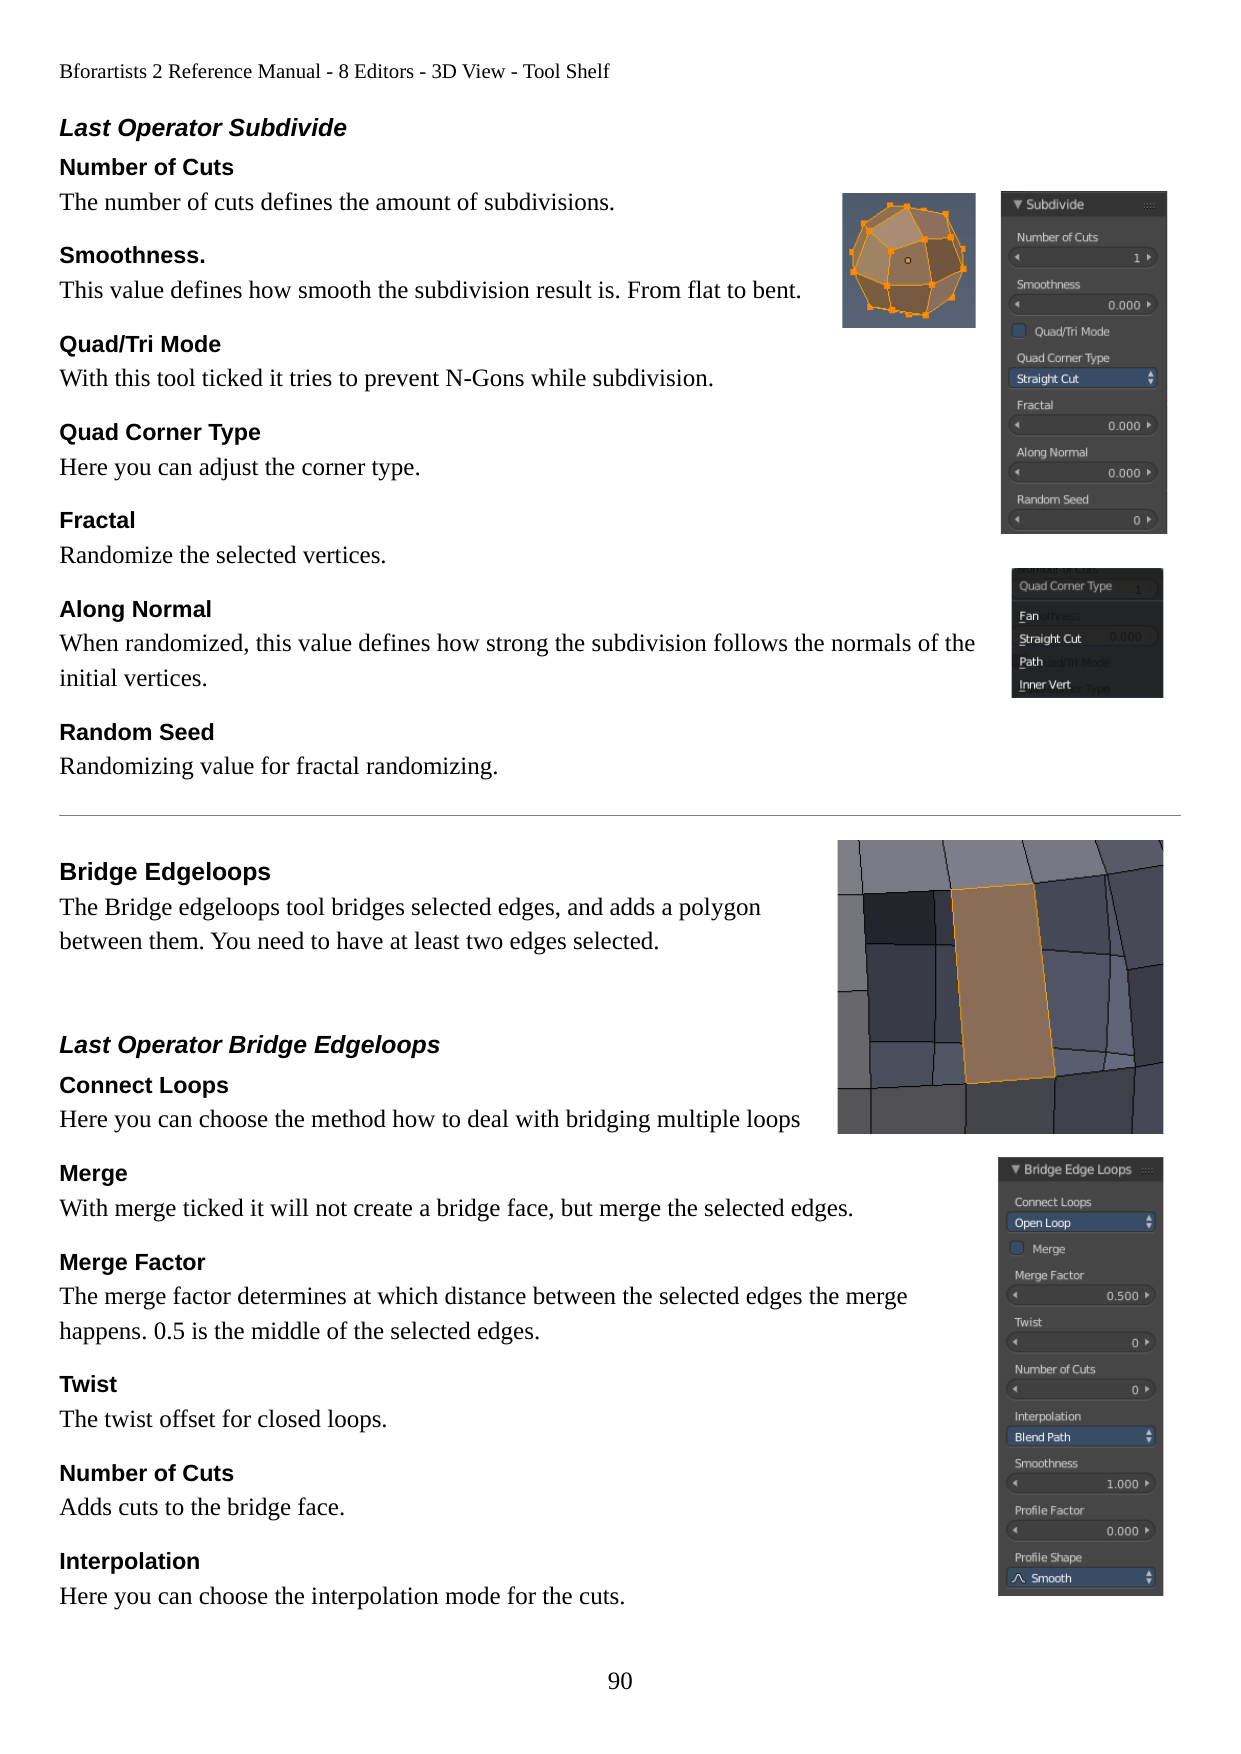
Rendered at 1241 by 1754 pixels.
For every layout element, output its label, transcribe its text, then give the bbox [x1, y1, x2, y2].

subtitle Last Operator Bridge Edgeloops [59, 1031, 837, 1059]
subtitle [1164, 1371, 1181, 1398]
subtitle [1168, 419, 1181, 445]
text With this tool ticked it tries to prevent N-Gons while subdivision. [59, 363, 1000, 392]
subtitle Random Seed [59, 718, 1181, 745]
subtitle Smoothness. [59, 242, 842, 269]
subtitle Bridge Edgeloops [59, 857, 837, 885]
text The twist offset for closed loops. [59, 1404, 998, 1433]
text The Bridge edgeloops tool bridges selected edges, and adds a polygon between them. You need to have at least two edges selected. [59, 892, 837, 955]
picture [842, 193, 976, 328]
text Here you can choose the method how to deal with bridging multiple loops [59, 1104, 837, 1133]
subtitle Along Normal [59, 595, 1011, 622]
subtitle Quad/Tri Mode [59, 330, 1000, 357]
subtitle Merge [59, 1160, 998, 1187]
picture [837, 840, 1164, 1134]
subtitle [1164, 1160, 1181, 1187]
text This value defines how smooth the subdivision result is. From flat to bent. [59, 275, 842, 304]
text Randomize the selected vertices. [59, 540, 1181, 569]
subtitle Last Operator Subdivide [59, 113, 1181, 141]
subtitle [1164, 1459, 1181, 1486]
subtitle [1168, 242, 1181, 269]
subtitle Twist [59, 1371, 998, 1398]
subtitle Merge Factor [59, 1248, 998, 1275]
picture [998, 1157, 1164, 1596]
text With merge ticked it will not create a bridge face, but merge the selected edges. [59, 1193, 998, 1222]
subtitle [1164, 1548, 1181, 1574]
subtitle Fractal [59, 507, 1000, 534]
subtitle Interpolation [59, 1548, 998, 1574]
text Here you can choose the interpolation mode for the cuts. [59, 1581, 1181, 1609]
subtitle Number of Cuts [59, 154, 1181, 180]
picture [1011, 568, 1164, 698]
subtitle Quad Corner Type [59, 419, 1000, 445]
subtitle Number of Cuts [59, 1459, 998, 1486]
subtitle [1164, 595, 1181, 622]
text Here you can adjust the corner type. [59, 452, 1000, 480]
subtitle [1168, 330, 1181, 357]
text The number of cuts defines the amount of subdivisions. [59, 187, 1181, 215]
subtitle [1168, 507, 1181, 534]
subtitle [1164, 1072, 1181, 1098]
subtitle [976, 242, 1000, 269]
subtitle [1164, 857, 1181, 885]
text The merge factor determines at which distance between the selected edges the merge happens. 0.5 is the middle of the selected edges. [59, 1281, 998, 1344]
text Adds cuts to the bridge face. [59, 1492, 998, 1521]
picture [1000, 191, 1168, 534]
subtitle [1164, 1248, 1181, 1275]
text When randomized, this value defines how strong the subdivision follows the normals of the initial vertices. [59, 628, 1011, 692]
subtitle Connect Loops [59, 1072, 837, 1098]
text Randomizing value for fractal randomizing. [59, 751, 1181, 780]
